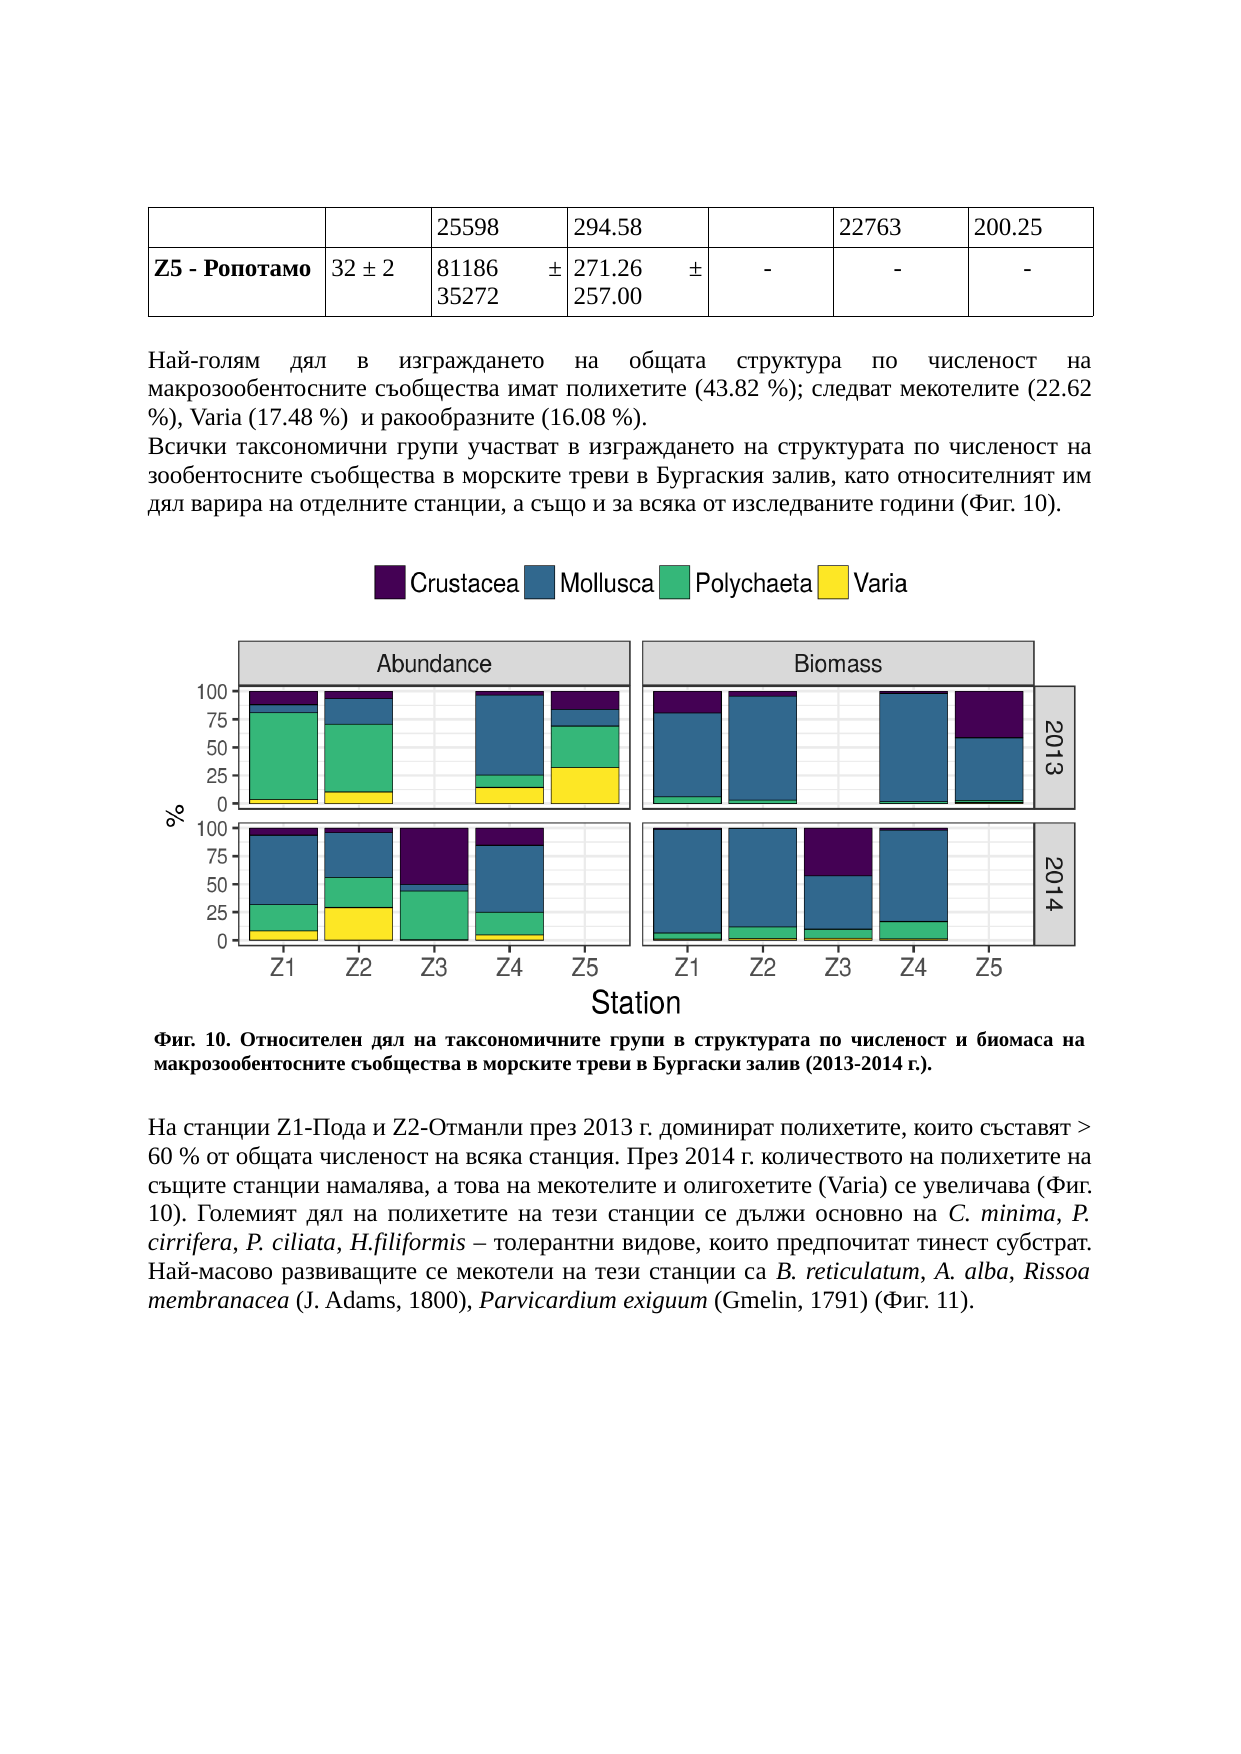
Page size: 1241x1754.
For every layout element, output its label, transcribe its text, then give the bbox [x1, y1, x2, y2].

table_cell 32 ± 2 [326, 248, 431, 316]
table_cell [709, 208, 833, 247]
table_cell 22763 [834, 208, 968, 247]
table_cell [326, 208, 431, 247]
table_cell 271.26 ± 257.00 [568, 248, 708, 316]
table_cell - [969, 248, 1093, 316]
table_cell 200.25 [969, 208, 1093, 247]
table_cell - [709, 248, 833, 316]
text Най-голям дял в изграждането на общата структура по численост на макрозообентосните съобщества имат полихетите (43.82 %); следват мекотелите (22.62 %), Varia (17.48 %) и ракообразните (16.08 %). [148, 345, 1093, 431]
text Всички таксономични групи участват в изграждането на структурата по численост на зообентосните съобщества в морските треви в Бургаския залив, като относителният им дял варира на отделните станции, а също и за всяка от изследваните години (Фиг. 10). [148, 431, 1093, 517]
table_cell 81186 ± 35272 [432, 248, 567, 316]
table_cell - [834, 248, 968, 316]
table_cell Z5 - Ропотамо [149, 248, 325, 316]
table_cell 25598 [432, 208, 567, 247]
text Фиг. 10. Относителен дял на таксономичните групи в структурата по численост и биомаса на макрозообентосните съобщества в морските треви в Бургаски залив (2013-2014 г.). [153, 1027, 1087, 1074]
picture [153, 538, 1087, 1027]
table_cell 294.58 [568, 208, 708, 247]
text На станции Z1-Пода и Z2-Отманли през 2013 г. доминират полихетите, които съставят > 60 % от общата численост на всяка станция. През 2014 г. количеството на полихетите на същите станции намалява, а това на мекотелите и олигохетите (Varia) се увеличава (Фиг. 10). Големият дял на полихетите на тези станции се дължи основно на C. minima, P. cirrifera, P. ciliata, H.filiformis – толерантни видове, които предпочитат тинест субстрат. Най-масово развиващите се мекотели на тези станции са B. reticulatum, A. alba, Rissoa membranacea (J. Adams, 1800), Parvicardium exiguum (Gmelin, 1791) (Фиг. 11). [148, 1112, 1093, 1313]
table_cell [149, 208, 325, 247]
